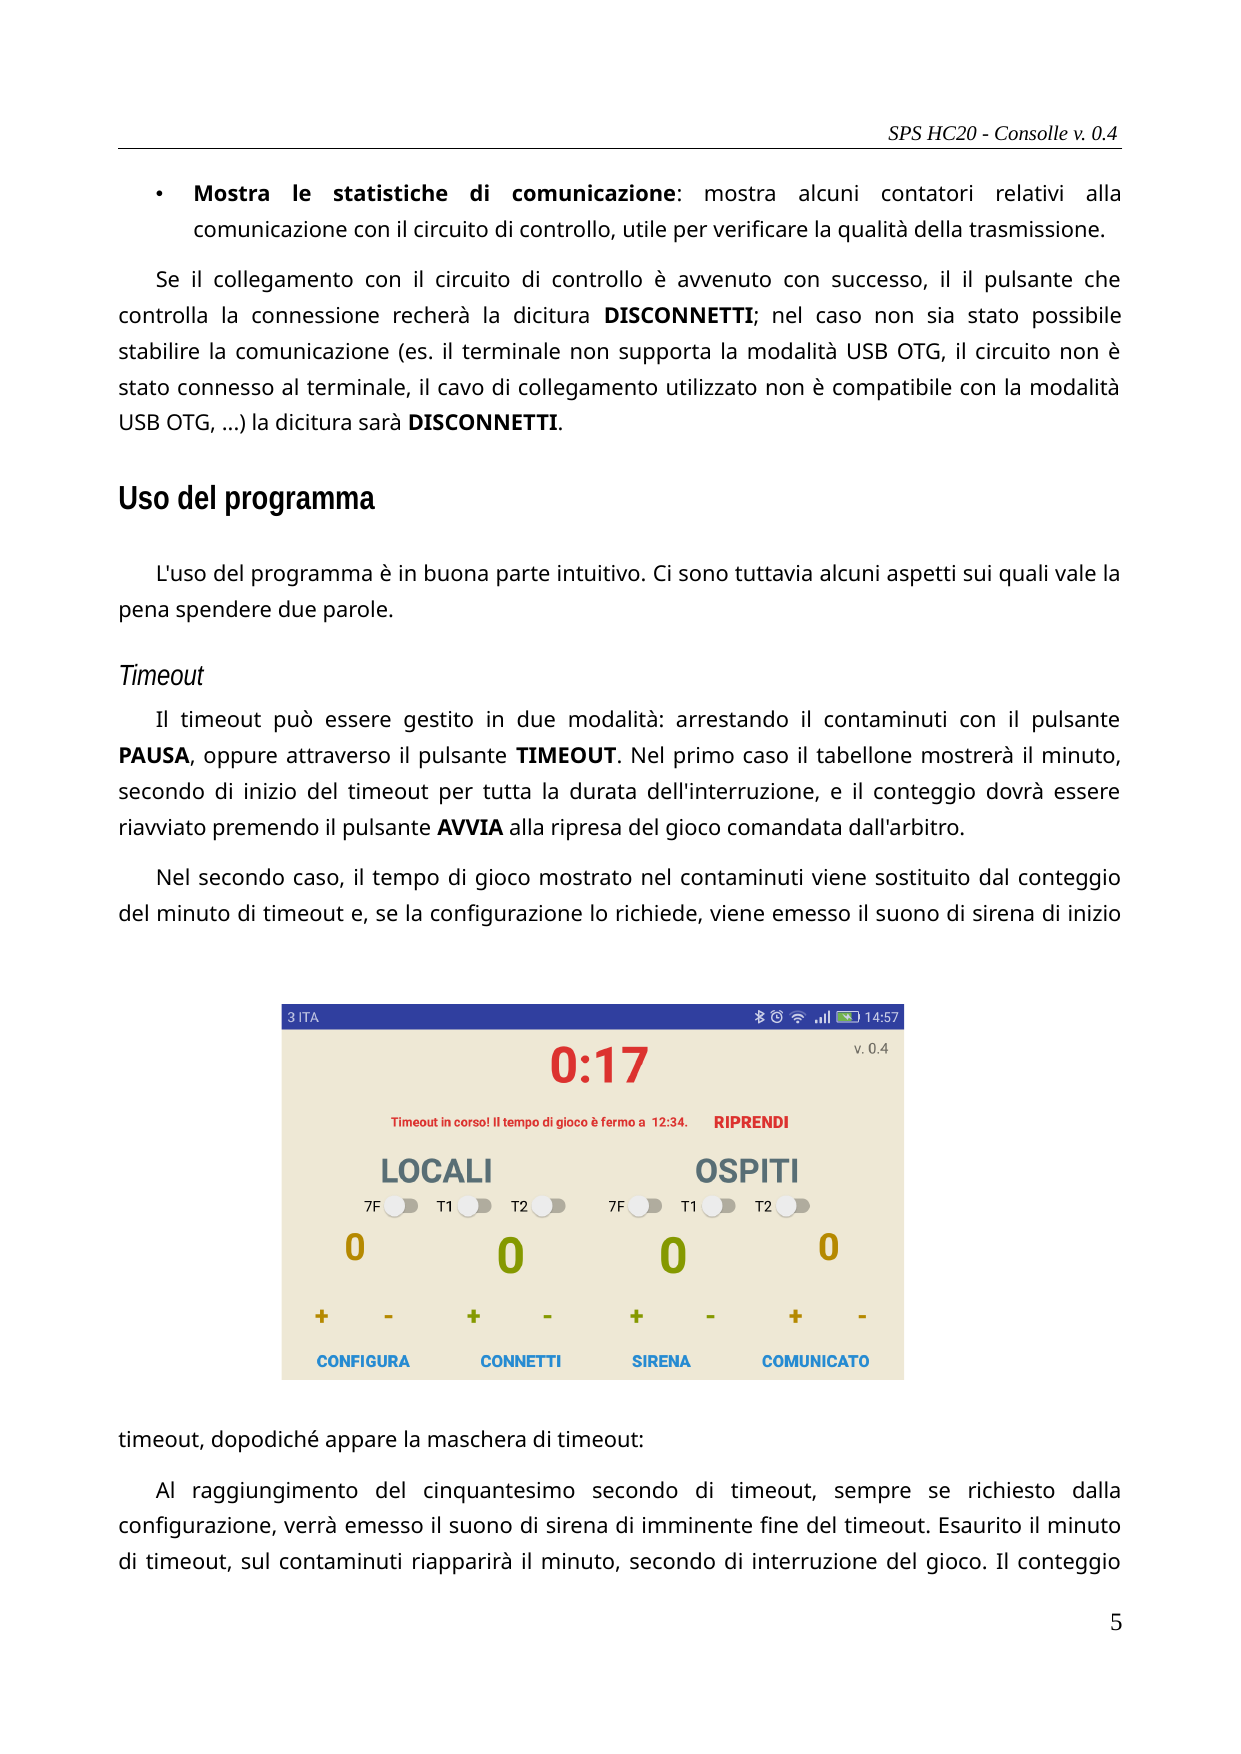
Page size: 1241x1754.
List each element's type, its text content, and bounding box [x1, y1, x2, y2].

text Se il collegamento con il circuito di controllo è avvenuto con successo, il il pulsante che controlla la connessione recherà la dicitura DISCONNETTI; nel caso non sia stato possibile stabilire la comunicazione (es. il terminale non supporta la modalità USB OTG, il circuito non è stato connesso al terminale, il cavo di collegamento utilizzato non è compatibile con la modalità USB OTG, ...) la dicitura sarà DISCONNETTI. [118, 264, 1122, 437]
text Al raggiungimento del cinquantesimo secondo di timeout, sempre se richiesto dalla configurazione, verrà emesso il suono di sirena di imminente fine del timeout. Esaurito il minuto di timeout, sul contaminuti riapparirà il minuto, secondo di interruzione del gioco. Il conteggio [118, 1474, 1122, 1576]
text Il timeout può essere gestito in due modalità: arrestando il contaminuti con il pulsante PAUSA, oppure attraverso il pulsante TIMEOUT. Nel primo caso il tabellone mostrerà il minuto, secondo di inizio del timeout per tutta la durata dell'interruzione, e il conteggio dovrà essere riavviato premendo il pulsante AVVIA alla ripresa del gioco comandata dall'arbitro. [118, 704, 1122, 841]
subtitle Timeout [118, 658, 1122, 692]
list Mostra le statistiche di comunicazione: mostra alcuni contatori relativi alla comunicazione con il circuito di controllo, utile per verificare la qualità della trasmissione. [156, 178, 1122, 244]
text L'uso del programma è in buona parte intuitivo. Ci sono tuttavia alcuni aspetti sui quali vale la pena spendere due parole. [118, 558, 1122, 623]
text Nel secondo caso, il tempo di gioco mostrato nel contaminuti viene sostituito dal conteggio del minuto di timeout e, se la configurazione lo richiede, viene emesso il suono di sirena di inizio timeout, dopodiché appare la maschera di timeout: [118, 862, 1122, 1454]
subtitle Uso del programma [118, 478, 1122, 516]
picture [281, 1004, 905, 1380]
